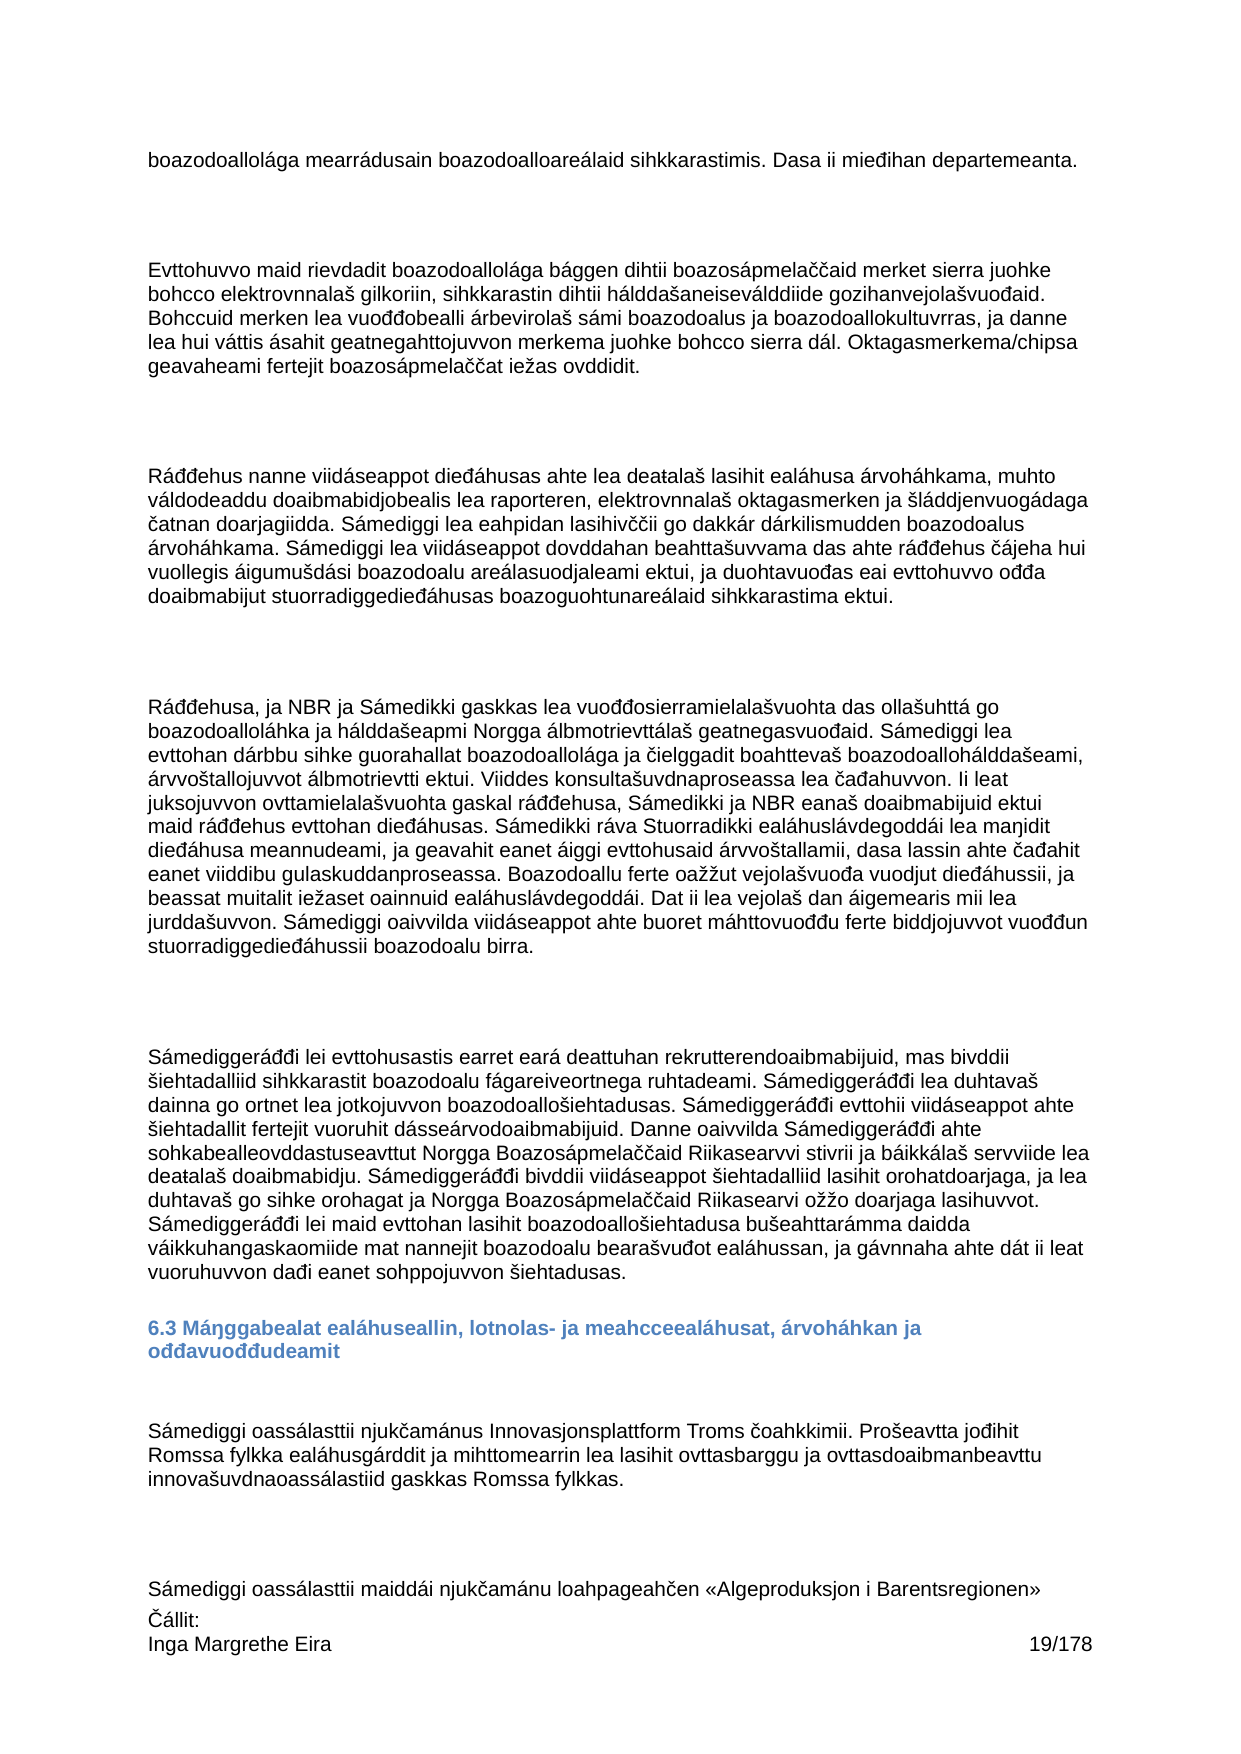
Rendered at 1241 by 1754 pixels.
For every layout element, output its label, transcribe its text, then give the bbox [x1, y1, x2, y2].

table_header boazodoallolága mearrádusain boazodoalloareálaid sihkkarastimis. Dasa ii mieđihan departemeanta. Evttohuvvo maid rievdadit boazodoallolága bággen dihtii boazosápmelaččaid merket sierra juohke bohcco elektrovnnalaš gilkoriin, sihkkarastin dihtii hálddašaneiseválddiide gozihanvejolašvuođaid. Bohccuid merken lea vuođđobealli árbevirolaš sámi boazodoalus ja boazodoallokultuvrras, ja danne lea hui váttis ásahit geatnegahttojuvvon merkema juohke bohcco sierra dál. Oktagasmerkema/chipsa geavaheami fertejit boazosápmelaččat iežas ovddidit. Ráđđehus nanne viidáseappot dieđáhusas ahte lea deaŧalaš lasihit ealáhusa árvoháhkama, muhto váldodeaddu doaibmabidjobealis lea raporteren, elektrovnnalaš oktagasmerken ja šláddjenvuogádaga čatnan doarjagiidda. Sámediggi lea eahpidan lasihivččii go dakkár dárkilismudden boazodoalus árvoháhkama. Sámediggi lea viidáseappot dovddahan beahttašuvvama das ahte ráđđehus čájeha hui vuollegis áigumušdási boazodoalu areálasuodjaleami ektui, ja duohtavuođas eai evttohuvvo ođđa doaibmabijut stuorradiggedieđáhusas boazoguohtunareálaid sihkkarastima ektui. Ráđđehusa, ja NBR ja Sámedikki gaskkas lea vuođđosierramielalašvuohta das ollašuhttá go boazodoalloláhka ja hálddašeapmi Norgga álbmotrievttálaš geatnegasvuođaid. Sámediggi lea evttohan dárbbu sihke guorahallat boazodoallolága ja čielggadit boahttevaš boazodoallohálddašeami, árvvoštallojuvvot álbmotrievtti ektui. Viiddes konsultašuvdnaproseassa lea čađahuvvon. Ii leat juksojuvvon ovttamielalašvuohta gaskal ráđđehusa, Sámedikki ja NBR eanaš doaibmabijuid ektui maid ráđđehus evttohan dieđáhusas. Sámedikki ráva Stuorradikki ealáhuslávdegoddái lea maŋidit dieđáhusa meannudeami, ja geavahit eanet áiggi evttohusaid árvvoštallamii, dasa lassin ahte čađahit eanet viiddibu gulaskuddanproseassa. Boazodoallu ferte oažžut vejolašvuođa vuodjut dieđáhussii, ja beassat muitalit iežaset oainnuid ealáhuslávdegoddái. Dat ii lea vejolaš dan áigemearis mii lea jurddašuvvon. Sámediggi oaivvilda viidáseappot ahte buoret máhttovuođđu ferte biddjojuvvot vuođđun stuorradiggedieđáhussii boazodoalu birra. Sámediggeráđđi lei evttohusastis earret eará deattuhan rekrutterendoaibmabijuid, mas bivddii šiehtadalliid sihkkarastit boazodoalu fágareiveortnega ruhtadeami. Sámediggeráđđi lea duhtavaš dainna go ortnet lea jotkojuvvon boazodoallošiehtadusas. Sámediggeráđđi evttohii viidáseappot ahte šiehtadallit fertejit vuoruhit dásseárvodoaibmabijuid. Danne oaivvilda Sámediggeráđđi ahte sohkabealleovddastuseavttut Norgga Boazosápmelaččaid Riikasearvvi stivrii ja báikkálaš servviide lea deaŧalaš doaibmabidju. Sámediggeráđđi bivddii viidáseappot šiehtadalliid lasihit orohatdoarjaga, ja lea duhtavaš go sihke orohagat ja Norgga Boazosápmelaččaid Riikasearvi ožžo doarjaga lasihuvvot. Sámediggeráđđi lei maid evttohan lasihit boazodoallošiehtadusa bušeahttarámma daidda váikkuhangaskaomiide mat nannejit boazodoalu bearašvuđot ealáhussan, ja gávnnaha ahte dát ii leat vuoruhuvvon dađi eanet sohppojuvvon šiehtadusas. 6.3 Máŋggabealat ealáhuseallin, lotnolas- ja meahcceealáhusat, árvoháhkan ja ođđavuođđudeamit Sámediggi oassálasttii njukčamánus Innovasjonsplattform Troms čoahkkimii. Prošeavtta jođihit Romssa fylkka ealáhusgárddit ja mihttomearrin lea lasihit ovttasbarggu ja ovttasdoaibmanbeavttu innovašuvdnaoassálastiid gaskkas Romssa fylkkas. Sámediggi oassálasttii maiddái njukčamánu loahpageahčen «Algeproduksjon i Barentsregionen» [136, 148, 1104, 1601]
